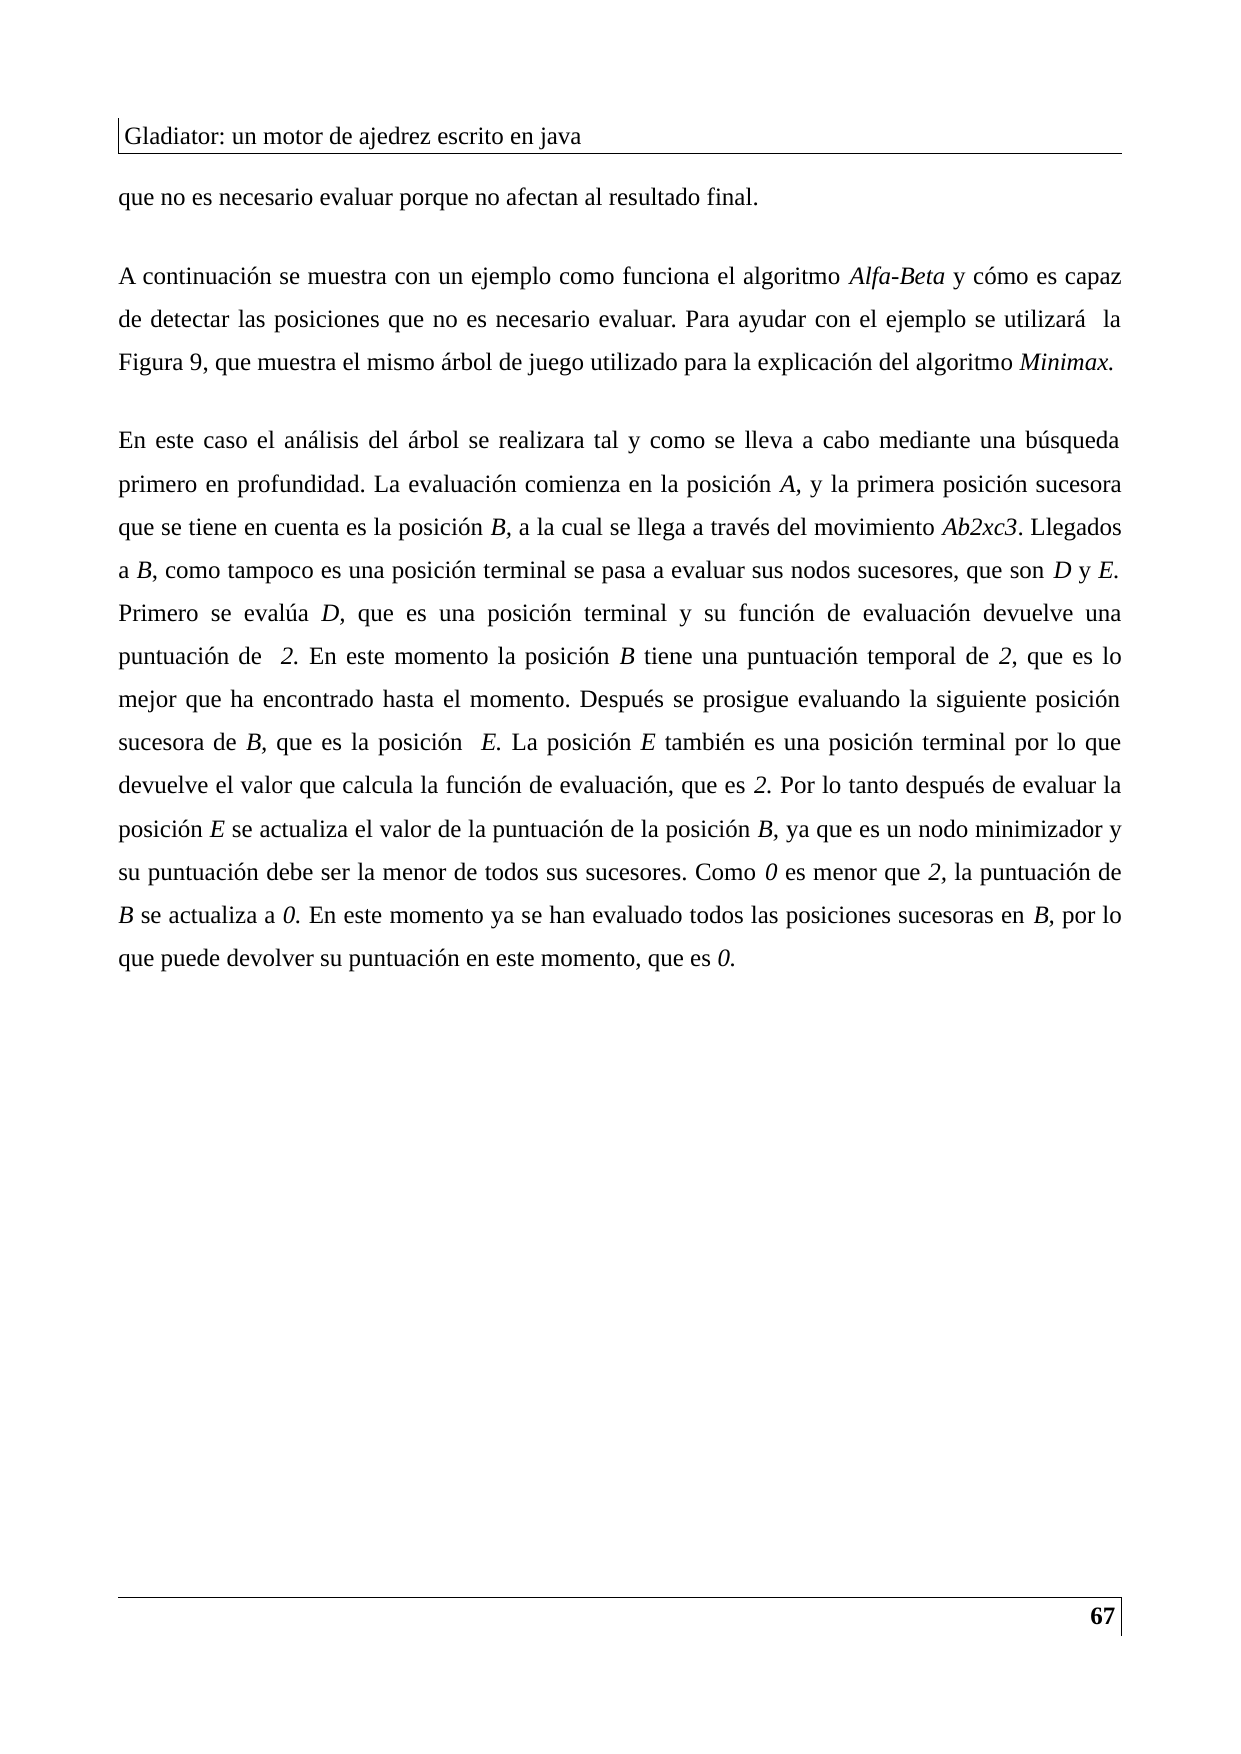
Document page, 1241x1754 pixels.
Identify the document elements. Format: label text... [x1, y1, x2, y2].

text A continuación se muestra con un ejemplo como funciona el algoritmo Alfa-Beta y cómo es capaz de detectar las posiciones que no es necesario evaluar. Para ayudar con el ejemplo se utilizará la Figura 9, que muestra el mismo árbol de juego utilizado para la explicación del algoritmo Minimax. [118, 261, 1122, 376]
text que no es necesario evaluar porque no afectan al resultado final. [118, 182, 1122, 211]
text En este caso el análisis del árbol se realizara tal y como se lleva a cabo mediante una búsqueda primero en profundidad. La evaluación comienza en la posición A, y la primera posición sucesora que se tiene en cuenta es la posición B, a la cual se llega a través del movimiento Ab2xc3. Llegados a B, como tampoco es una posición terminal se pasa a evaluar sus nodos sucesores, que son D y E. Primero se evalúa D, que es una posición terminal y su función de evaluación devuelve una puntuación de 2. En este momento la posición B tiene una puntuación temporal de 2, que es lo mejor que ha encontrado hasta el momento. Después se prosigue evaluando la siguiente posición sucesora de B, que es la posición E. La posición E también es una posición terminal por lo que devuelve el valor que calcula la función de evaluación, que es 2. Por lo tanto después de evaluar la posición E se actualiza el valor de la puntuación de la posición B, ya que es un nodo minimizador y su puntuación debe ser la menor de todos sus sucesores. Como 0 es menor que 2, la puntuación de B se actualiza a 0. En este momento ya se han evaluado todos las posiciones sucesoras en B, por lo que puede devolver su puntuación en este momento, que es 0. [118, 426, 1122, 972]
